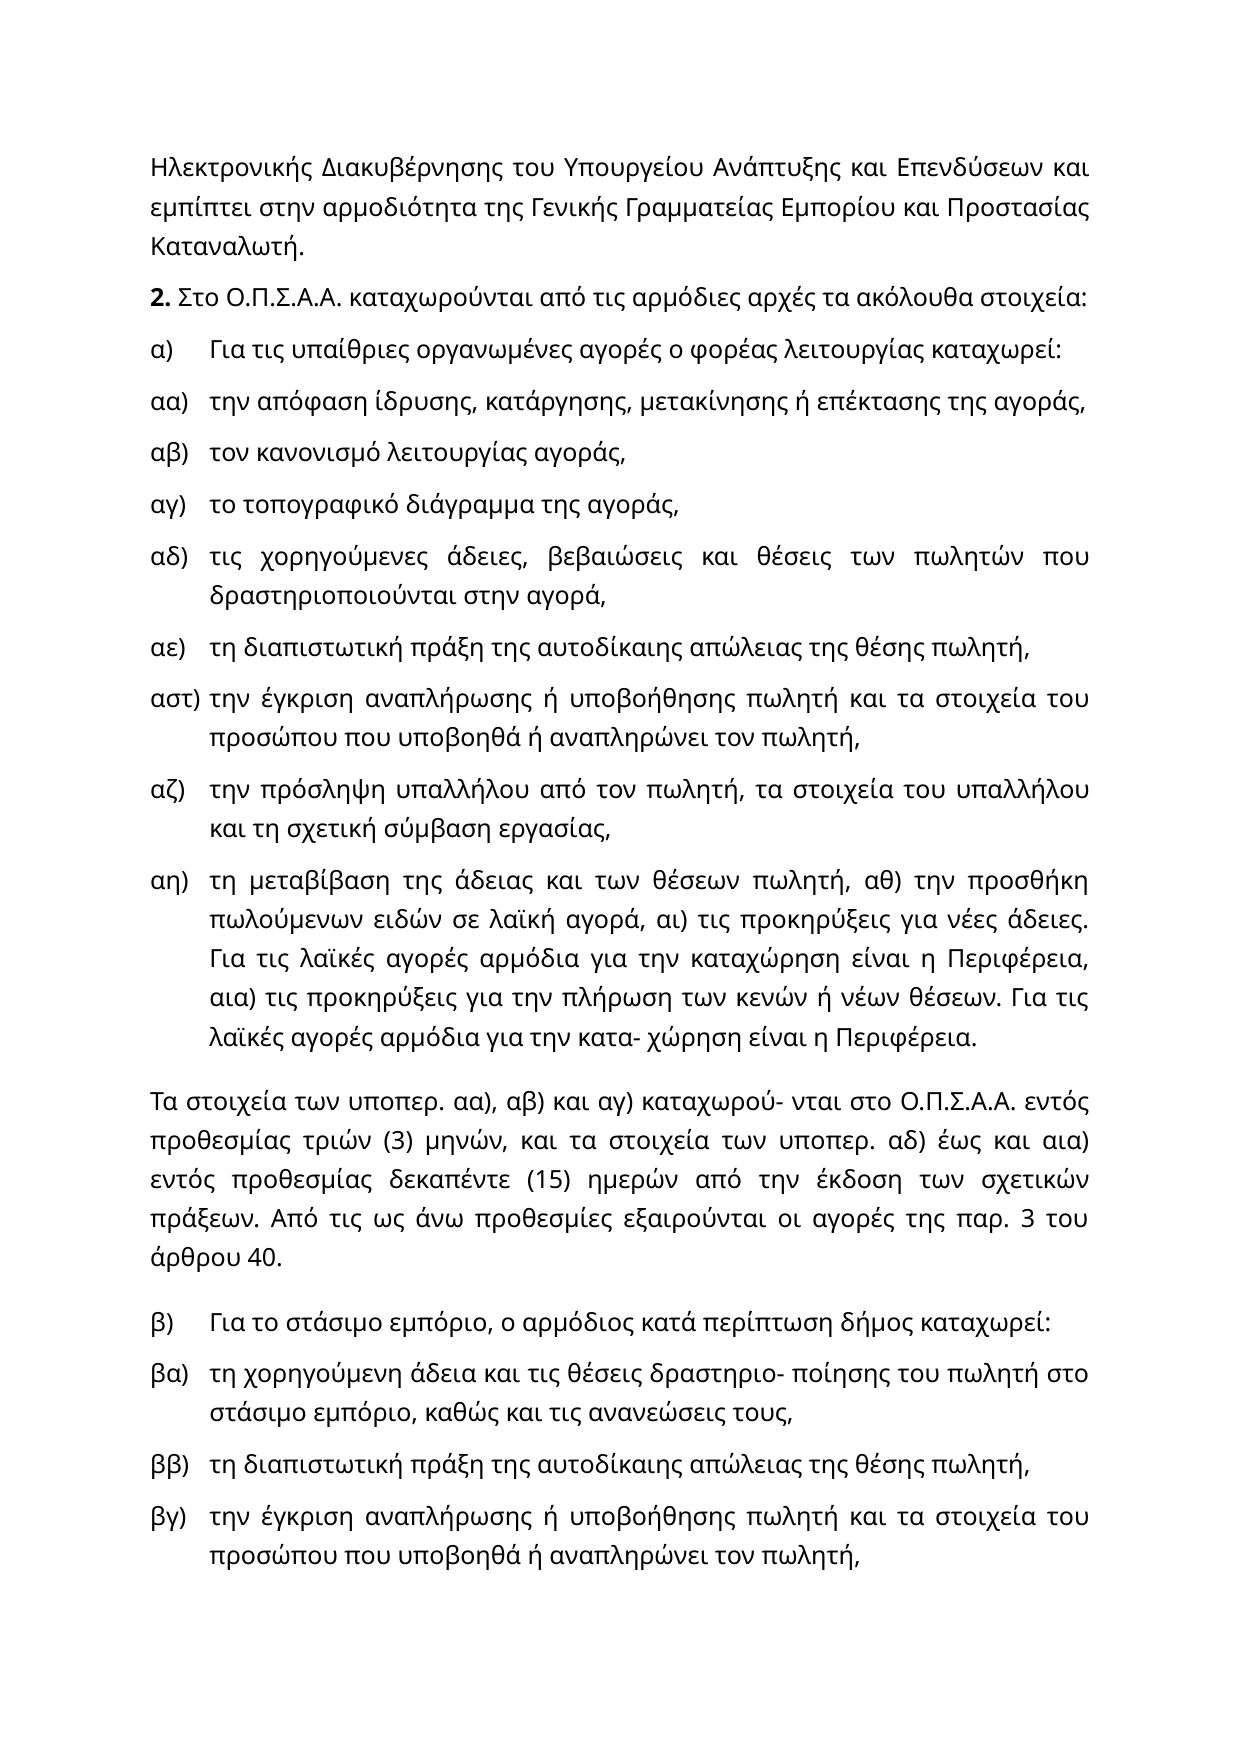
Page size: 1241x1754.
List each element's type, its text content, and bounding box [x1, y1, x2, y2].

list αα) την απόφαση ίδρυσης, κατάργησης, μετακίνησης ή επέκτασης της αγοράς, [150, 383, 1090, 417]
text Ηλεκτρονικής Διακυβέρνησης του Υπουργείου Ανάπτυξης και Επενδύσεων και εμπίπτει στην αρμοδιότητα της Γενικής Γραμματείας Εμπορίου και Προστασίας Καταναλωτή. [150, 150, 1090, 262]
list αζ) την πρόσληψη υπαλλήλου από τον πωλητή, τα στοιχεία του υπαλλήλου και τη σχετική σύμβαση εργασίας, [150, 772, 1090, 845]
list α) Για τις υπαίθριες οργανωμένες αγορές ο φορέας λειτουργίας καταχωρεί: [150, 332, 1090, 366]
list βγ) την έγκριση αναπλήρωσης ή υποβοήθησης πωλητή και τα στοιχεία του προσώπου που υποβοηθά ή αναπληρώνει τον πωλητή, [150, 1498, 1090, 1572]
list ββ) τη διαπιστωτική πράξη της αυτοδίκαιης απώλειας της θέσης πωλητή, [150, 1447, 1090, 1481]
list αδ) τις χορηγούμενες άδειες, βεβαιώσεις και θέσεις των πωλητών που δραστηριοποιούνται στην αγορά, [150, 538, 1090, 612]
list βα) τη χορηγούμενη άδεια και τις θέσεις δραστηριο- ποίησης του πωλητή στο στάσιμο εμπόριο, καθώς και τις ανανεώσεις τους, [150, 1356, 1090, 1429]
list αβ) τον κανονισμό λειτουργίας αγοράς, [150, 435, 1090, 469]
list αε) τη διαπιστωτική πράξη της αυτοδίκαιης απώλειας της θέσης πωλητή, [150, 629, 1090, 663]
text Τα στοιχεία των υποπερ. αα), αβ) και αγ) καταχωρού- νται στο Ο.Π.Σ.Α.Α. εντός προθεσμίας τριών (3) μηνών, και τα στοιχεία των υποπερ. αδ) έως και αια) εντός προθεσμίας δεκαπέντε (15) ημερών από την έκδοση των σχετικών πράξεων. Από τις ως άνω προθεσμίες εξαιρούνται οι αγορές της παρ. 3 του άρθρου 40. [150, 1083, 1090, 1274]
list αη) τη μεταβίβαση της άδειας και των θέσεων πωλητή, αθ) την προσθήκη πωλούμενων ειδών σε λαϊκή αγορά, αι) τις προκηρύξεις για νέες άδειες. Για τις λαϊκές αγορές αρμόδια για την καταχώρηση είναι η Περιφέρεια, αια) τις προκηρύξεις για την πλήρωση των κενών ή νέων θέσεων. Για τις λαϊκές αγορές αρμόδια για την κατα- χώρηση είναι η Περιφέρεια. [150, 862, 1090, 1053]
list αγ) το τοπογραφικό διάγραμμα της αγοράς, [150, 487, 1090, 521]
list β) Για το στάσιμο εμπόριο, ο αρμόδιος κατά περίπτωση δήμος καταχωρεί: [150, 1304, 1090, 1338]
text 2. Στο Ο.Π.Σ.Α.Α. καταχωρούνται από τις αρμόδιες αρχές τα ακόλουθα στοιχεία: [150, 280, 1090, 314]
list αστ) την έγκριση αναπλήρωσης ή υποβοήθησης πωλητή και τα στοιχεία του προσώπου που υποβοηθά ή αναπληρώνει τον πωλητή, [150, 681, 1090, 754]
